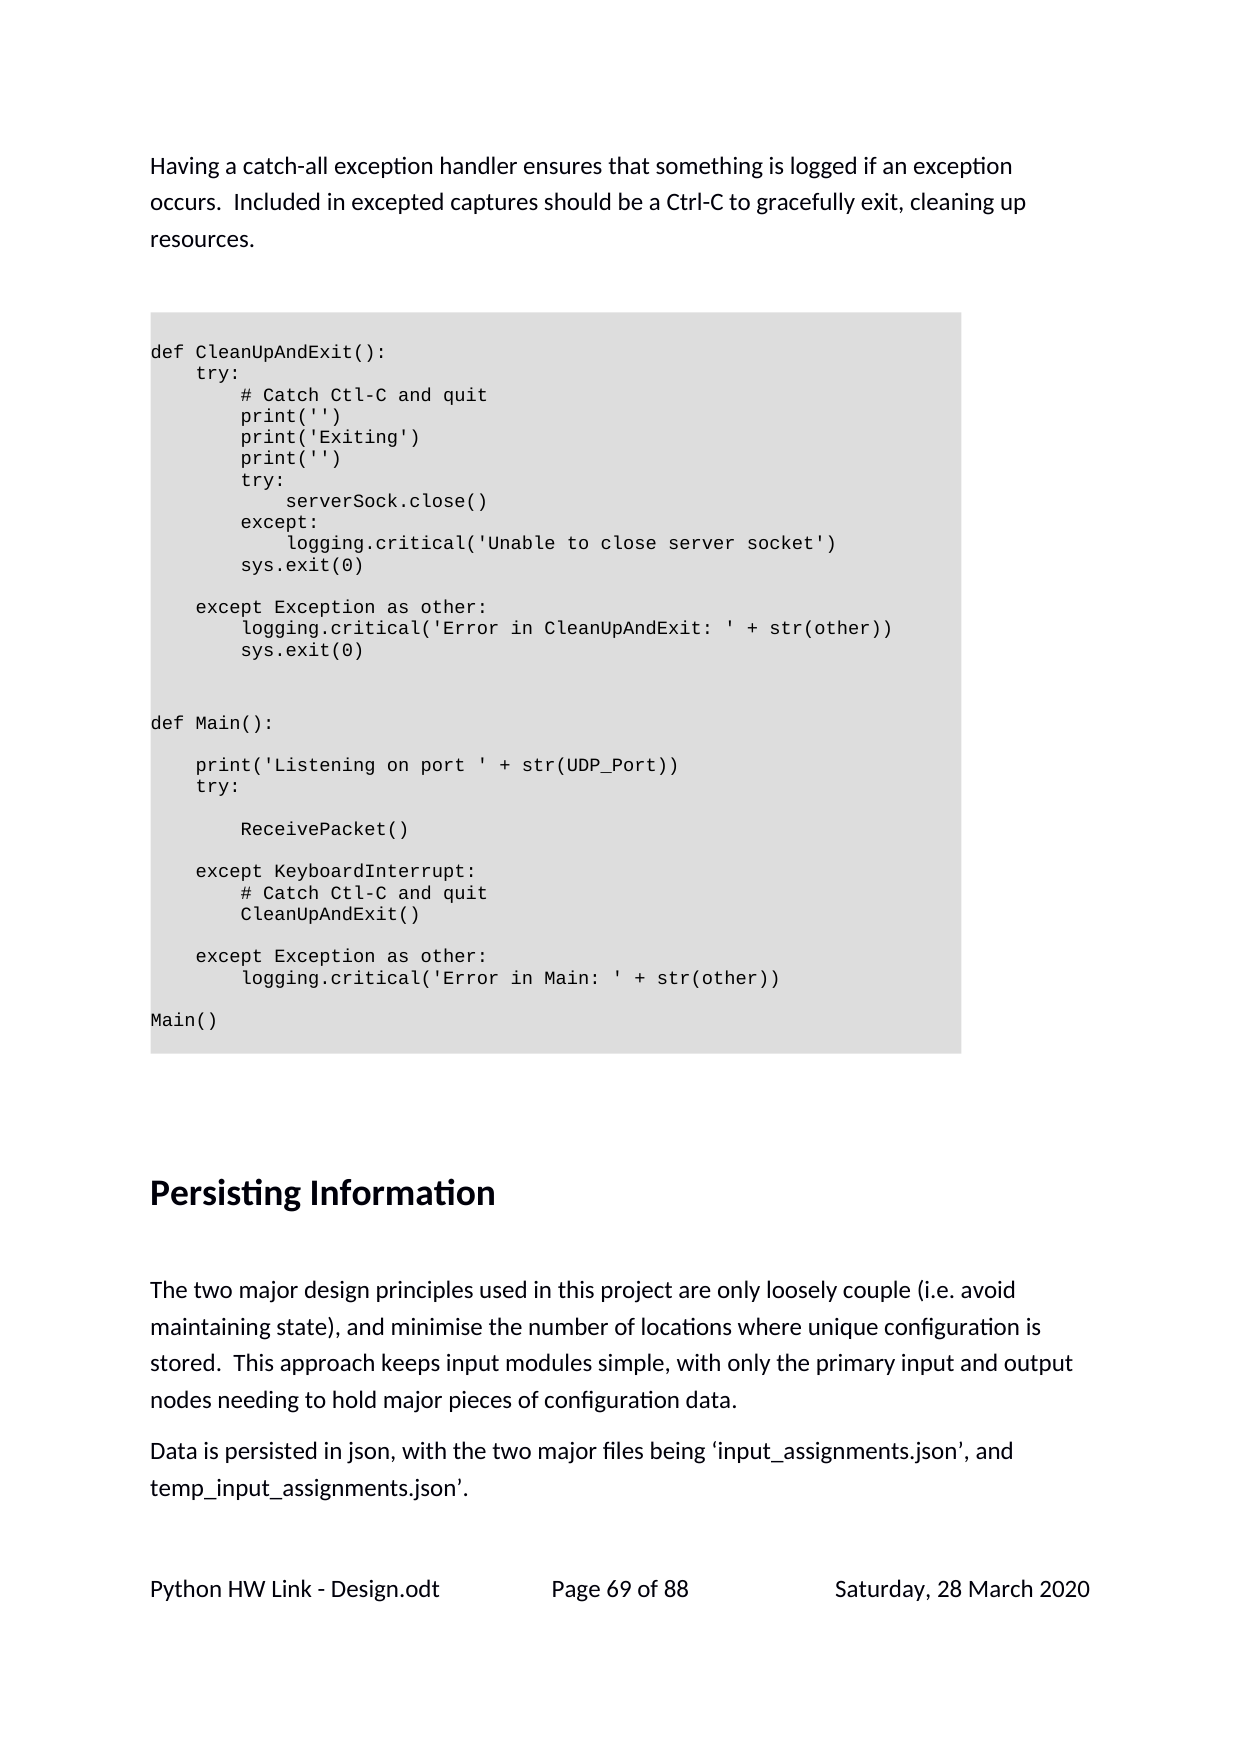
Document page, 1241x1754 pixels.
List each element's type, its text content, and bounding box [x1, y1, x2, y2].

text The two major design principles used in this project are only loosely couple (i.e. avoid maintaining state), and minimise the number of locations where unique configuration is stored. This approach keeps input modules simple, with only the primary input and output nodes needing to hold major pieces of configuration data. [150, 1274, 1090, 1414]
text Having a catch-all exception handler ensures that something is logged if an exception occurs. Included in excepted captures should be a Ctrl-C to gracefully exit, cleaning up resources. [150, 150, 1090, 254]
text Data is persisted in json, with the two major files being ‘input_assignments.json’, and temp_input_assignments.json’. [150, 1435, 1090, 1502]
subtitle Persisting Information [150, 1169, 1090, 1215]
